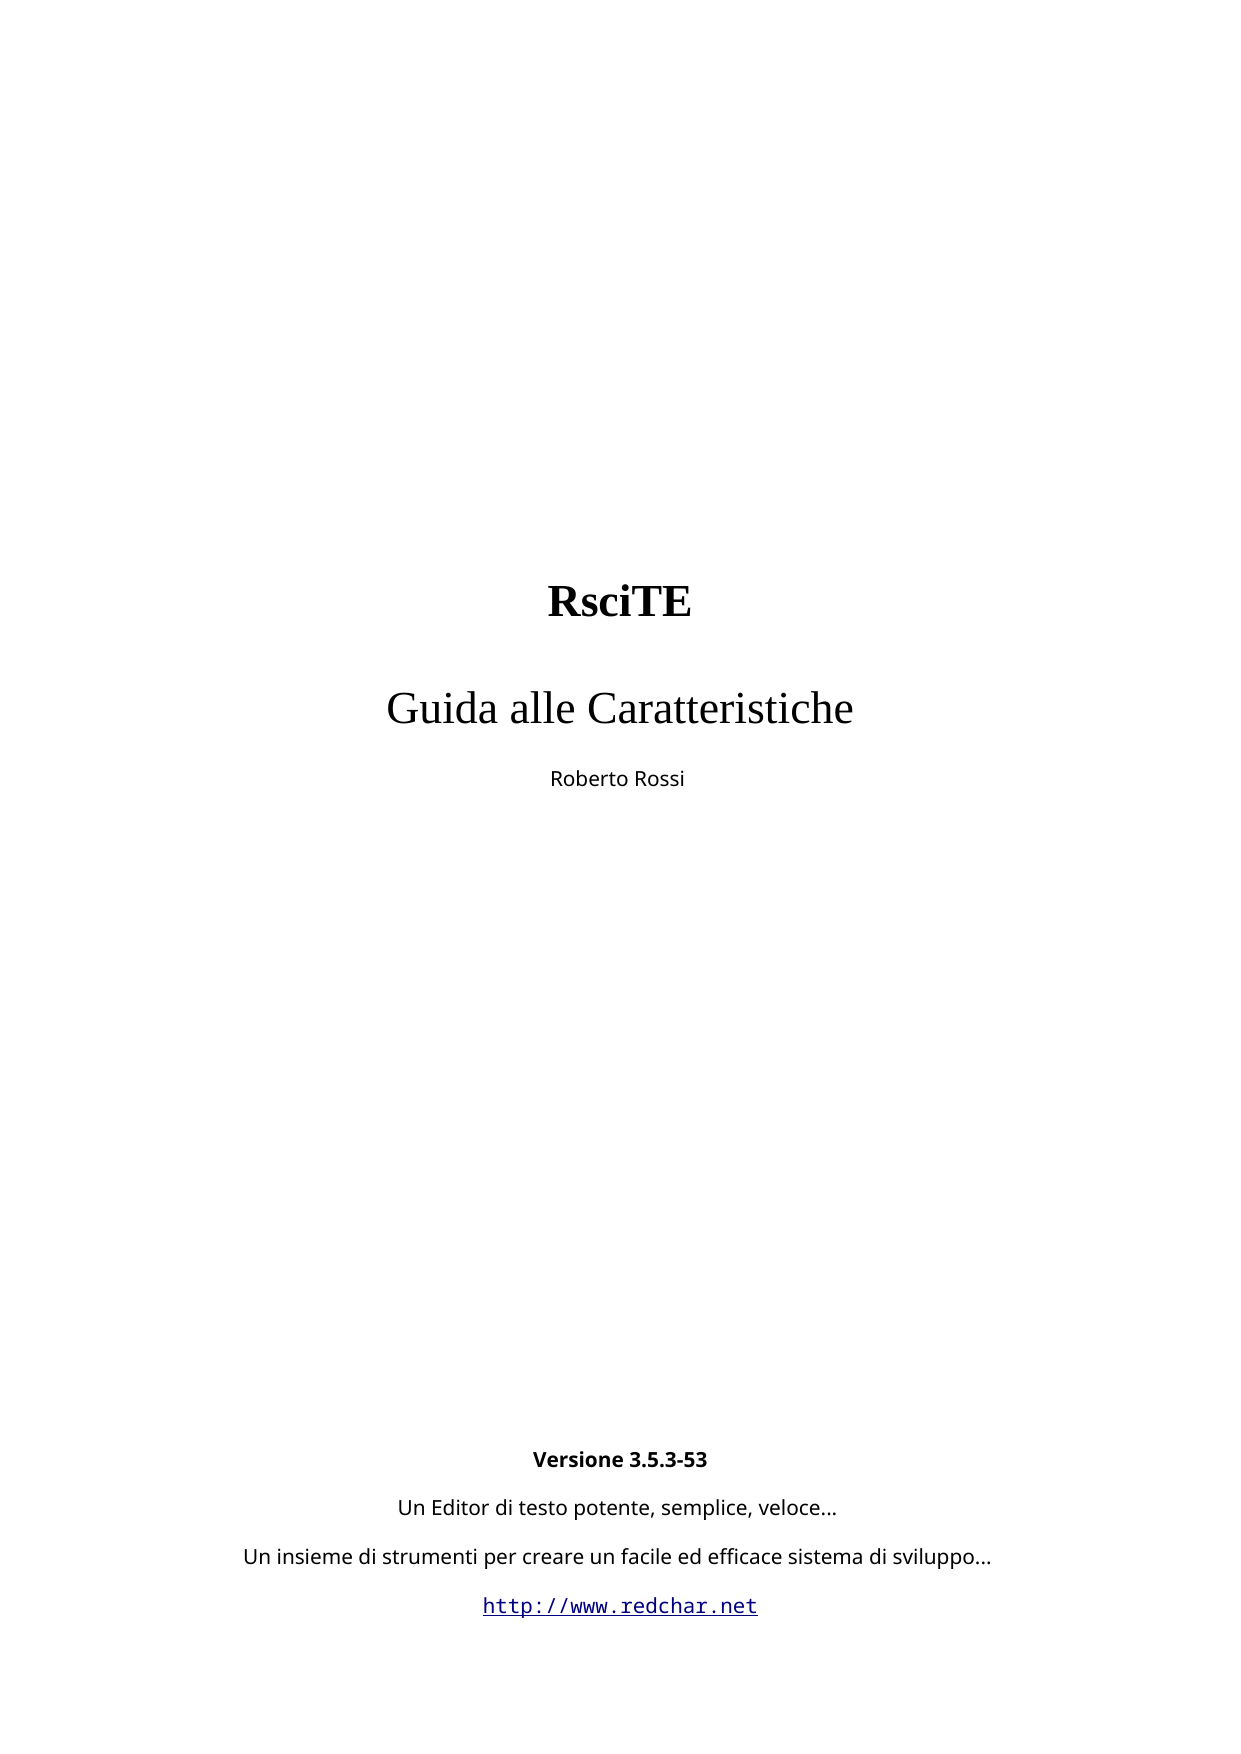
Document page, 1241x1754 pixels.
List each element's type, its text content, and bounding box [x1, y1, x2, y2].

text Un insieme di strumenti per creare un facile ed efficace sistema di sviluppo... [150, 1542, 1090, 1571]
text Roberto Rossi [150, 764, 1090, 792]
title RsciTE [150, 573, 1090, 626]
text Un Editor di testo potente, semplice, veloce... [150, 1493, 1090, 1522]
title Guida alle Caratteristiche [150, 681, 1090, 734]
text http://www.redchar.net [150, 1591, 1090, 1619]
text Versione 3.5.3-53 [150, 1445, 1090, 1473]
